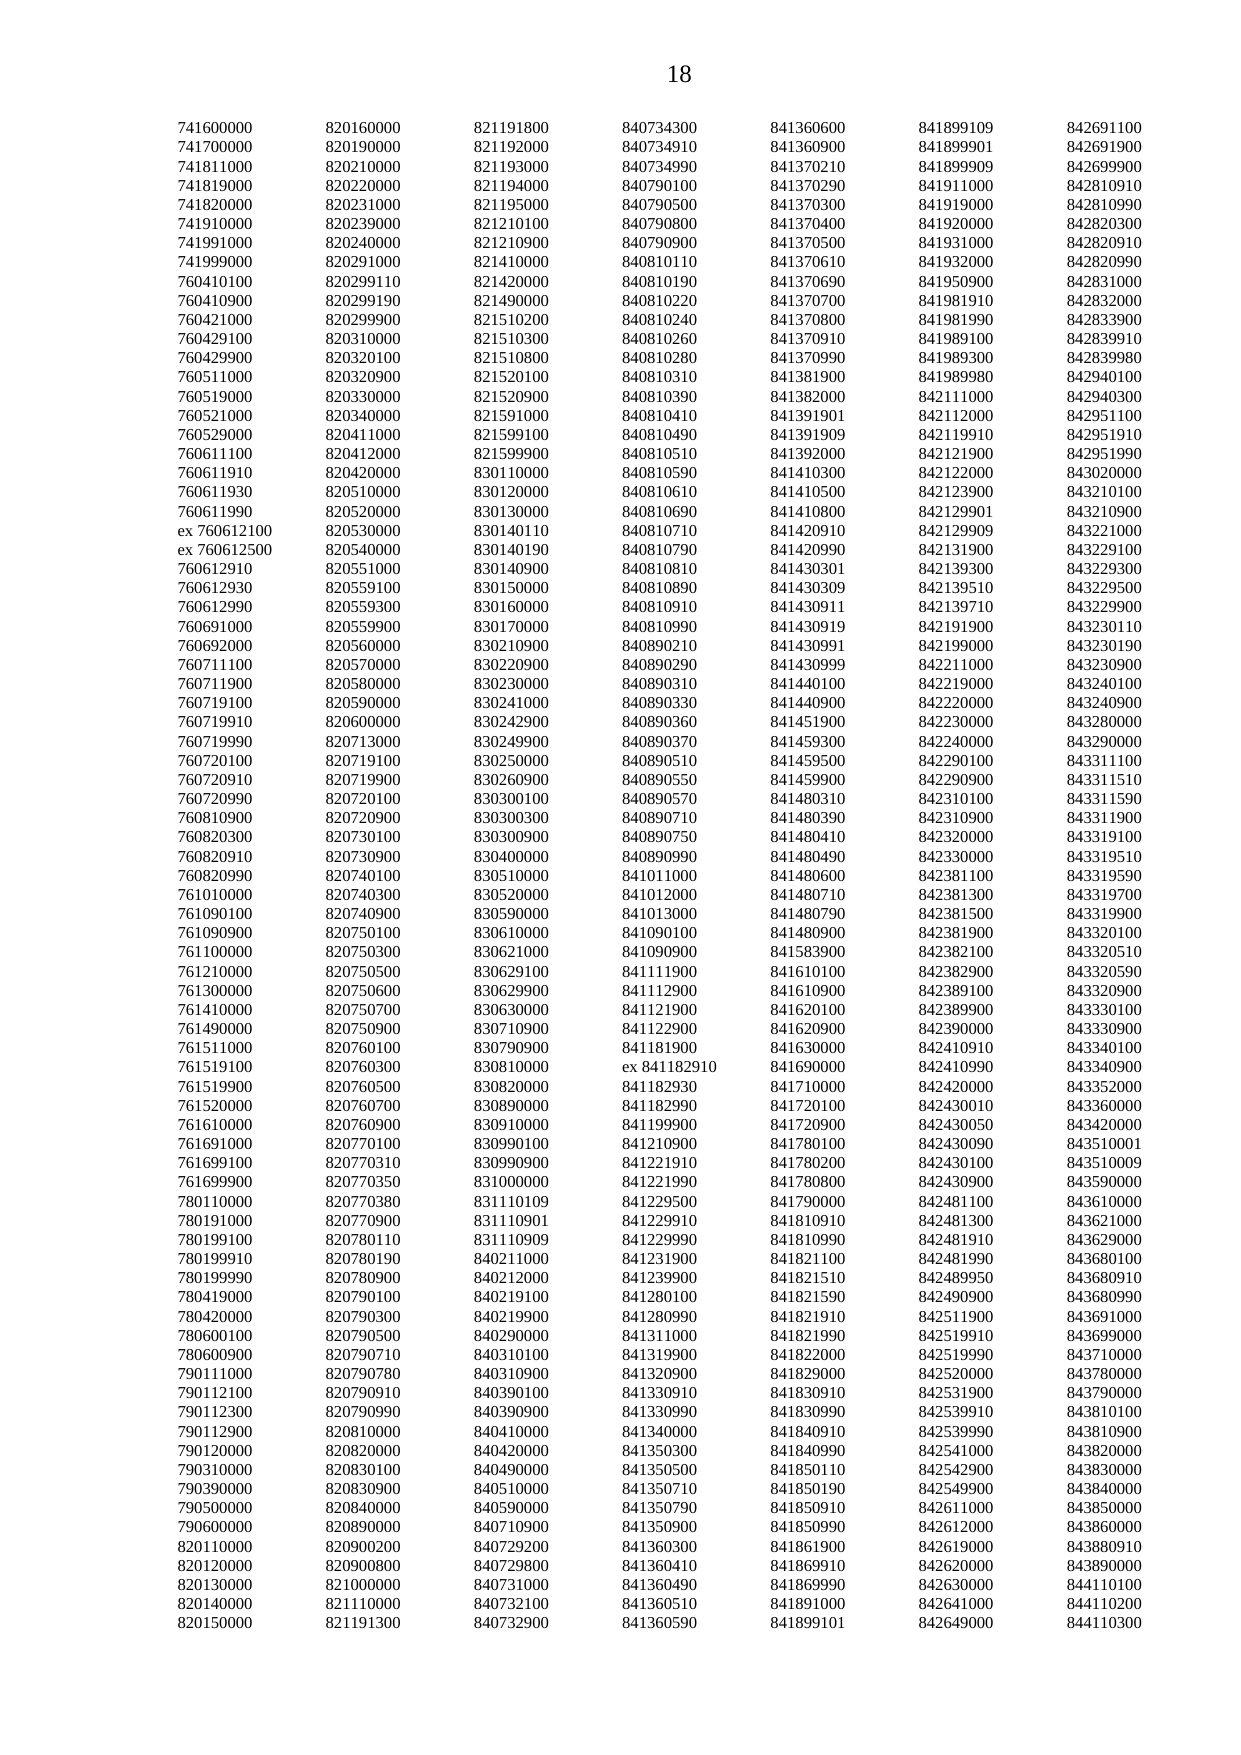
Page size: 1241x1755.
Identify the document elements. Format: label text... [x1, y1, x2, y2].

text 761100000 [177, 942, 292, 961]
text 842381100 [918, 866, 1033, 885]
text 820760700 [325, 1096, 440, 1115]
text 842290900 [918, 770, 1033, 789]
text 841440900 [770, 693, 884, 712]
text 842611000 [918, 1498, 1033, 1517]
text 843221000 [1067, 521, 1181, 540]
text 821520900 [474, 386, 588, 406]
text 820140000 [177, 1594, 292, 1613]
text 842481300 [918, 1211, 1033, 1230]
text 842430900 [918, 1172, 1033, 1191]
text 843020000 [1067, 463, 1181, 482]
text 841830910 [770, 1383, 884, 1402]
text 841911000 [918, 176, 1033, 195]
text 841451900 [770, 712, 884, 731]
text 820540000 [325, 540, 440, 559]
text 841899101 [770, 1613, 884, 1632]
text 842382900 [918, 961, 1033, 981]
text 820760900 [325, 1115, 440, 1134]
text 820740100 [325, 866, 440, 885]
text 841981910 [918, 291, 1033, 310]
text 842420000 [918, 1076, 1033, 1096]
text 780420000 [177, 1306, 292, 1326]
text 821599900 [474, 444, 588, 463]
text 842123900 [918, 482, 1033, 501]
text 830910000 [474, 1115, 588, 1134]
text 843229900 [1067, 597, 1181, 616]
text 841710000 [770, 1076, 884, 1096]
text 760612930 [177, 578, 292, 597]
text 841231900 [622, 1249, 736, 1268]
text 843319510 [1067, 846, 1181, 866]
text 841430301 [770, 559, 884, 578]
text 842381500 [918, 904, 1033, 923]
text 842531900 [918, 1383, 1033, 1402]
text 843780000 [1067, 1364, 1181, 1383]
text 820291000 [325, 252, 440, 271]
text 820900800 [325, 1556, 440, 1575]
text 840212000 [474, 1268, 588, 1287]
text 841229500 [622, 1191, 736, 1211]
text 840790900 [622, 233, 736, 252]
text 821193000 [474, 156, 588, 176]
text 841360490 [622, 1575, 736, 1594]
text 840810240 [622, 310, 736, 329]
text 840290000 [474, 1326, 588, 1345]
text 790310000 [177, 1460, 292, 1479]
text 840219100 [474, 1287, 588, 1306]
text 842139510 [918, 578, 1033, 597]
text 843680910 [1067, 1268, 1181, 1287]
text 843319700 [1067, 885, 1181, 904]
text 840219900 [474, 1306, 588, 1326]
text 841011000 [622, 866, 736, 885]
text 843890000 [1067, 1556, 1181, 1575]
text 842951100 [1067, 406, 1181, 425]
text 780419000 [177, 1287, 292, 1306]
text 830629900 [474, 981, 588, 1000]
text 820720100 [325, 789, 440, 808]
text 842649000 [918, 1613, 1033, 1632]
text 843280000 [1067, 712, 1181, 731]
text 820830900 [325, 1479, 440, 1498]
text 843320100 [1067, 923, 1181, 942]
text 790112900 [177, 1421, 292, 1441]
text 841013000 [622, 904, 736, 923]
text 843230900 [1067, 655, 1181, 674]
text 840510000 [474, 1479, 588, 1498]
text 761210000 [177, 961, 292, 981]
text 831110901 [474, 1211, 588, 1230]
text 842831000 [1067, 271, 1181, 291]
text 761519100 [177, 1057, 292, 1076]
text 841370210 [770, 156, 884, 176]
text 842139300 [918, 559, 1033, 578]
text 820231000 [325, 195, 440, 214]
text 841319900 [622, 1345, 736, 1364]
text 840810590 [622, 463, 736, 482]
text 821520100 [474, 367, 588, 386]
text 821191300 [325, 1613, 440, 1632]
text 840390100 [474, 1383, 588, 1402]
text 841320900 [622, 1364, 736, 1383]
text 841181900 [622, 1038, 736, 1057]
text 820240000 [325, 233, 440, 252]
text 820713000 [325, 731, 440, 751]
text 842549900 [918, 1479, 1033, 1498]
text 841370990 [770, 348, 884, 367]
text 830241000 [474, 693, 588, 712]
text 842481990 [918, 1249, 1033, 1268]
text 841821910 [770, 1306, 884, 1326]
text 840810110 [622, 252, 736, 271]
text 840810190 [622, 271, 736, 291]
text 820239000 [325, 214, 440, 233]
text 760511000 [177, 367, 292, 386]
text 760611930 [177, 482, 292, 501]
text 820840000 [325, 1498, 440, 1517]
text 841480710 [770, 885, 884, 904]
text 840734300 [622, 118, 736, 137]
text 841182990 [622, 1096, 736, 1115]
text 780600100 [177, 1326, 292, 1345]
text 820299190 [325, 291, 440, 310]
text 760410900 [177, 291, 292, 310]
text 820560000 [325, 636, 440, 655]
text 841350710 [622, 1479, 736, 1498]
text 841370800 [770, 310, 884, 329]
text 821110000 [325, 1594, 440, 1613]
text 780191000 [177, 1211, 292, 1230]
text 841899901 [918, 137, 1033, 156]
text 842381300 [918, 885, 1033, 904]
text 841370690 [770, 271, 884, 291]
text 841840910 [770, 1421, 884, 1441]
text 820160000 [325, 118, 440, 137]
text 843320900 [1067, 981, 1181, 1000]
text 841221990 [622, 1172, 736, 1191]
text 820120000 [177, 1556, 292, 1575]
text 842620000 [918, 1556, 1033, 1575]
text 780199990 [177, 1268, 292, 1287]
text 760719100 [177, 693, 292, 712]
text 841950900 [918, 271, 1033, 291]
text 841370610 [770, 252, 884, 271]
text 760429100 [177, 329, 292, 348]
text 843229100 [1067, 540, 1181, 559]
text 841810990 [770, 1230, 884, 1249]
text 843330900 [1067, 1019, 1181, 1038]
text 840890510 [622, 751, 736, 770]
text 841891000 [770, 1594, 884, 1613]
text 842641000 [918, 1594, 1033, 1613]
text 841989300 [918, 348, 1033, 367]
text 843210100 [1067, 482, 1181, 501]
text 830242900 [474, 712, 588, 731]
text 841821510 [770, 1268, 884, 1287]
text 820830100 [325, 1460, 440, 1479]
text 842519990 [918, 1345, 1033, 1364]
text 843240100 [1067, 674, 1181, 693]
text 842290100 [918, 751, 1033, 770]
text 840890210 [622, 636, 736, 655]
text 841821100 [770, 1249, 884, 1268]
text 843790000 [1067, 1383, 1181, 1402]
text 841430999 [770, 655, 884, 674]
text 840810410 [622, 406, 736, 425]
text 840810710 [622, 521, 736, 540]
text 820790500 [325, 1326, 440, 1345]
text 830990900 [474, 1153, 588, 1172]
text 821000000 [325, 1575, 440, 1594]
text 842320000 [918, 827, 1033, 846]
text 830990100 [474, 1134, 588, 1153]
text 842810990 [1067, 195, 1181, 214]
text 841370290 [770, 176, 884, 195]
text 842699900 [1067, 156, 1181, 176]
text 841360410 [622, 1556, 736, 1575]
text 843710000 [1067, 1345, 1181, 1364]
text 841780100 [770, 1134, 884, 1153]
text 820730100 [325, 827, 440, 846]
text 841919000 [918, 195, 1033, 214]
text 840810280 [622, 348, 736, 367]
text 820580000 [325, 674, 440, 693]
text 820530000 [325, 521, 440, 540]
text 843691000 [1067, 1306, 1181, 1326]
text 842389900 [918, 1000, 1033, 1019]
text 841430919 [770, 616, 884, 636]
text 842511900 [918, 1306, 1033, 1326]
text 841430911 [770, 597, 884, 616]
text 820750900 [325, 1019, 440, 1038]
text 821599100 [474, 425, 588, 444]
text 760521000 [177, 406, 292, 425]
text 841690000 [770, 1057, 884, 1076]
text 842940100 [1067, 367, 1181, 386]
text 841780200 [770, 1153, 884, 1172]
text 842810910 [1067, 176, 1181, 195]
text 843311100 [1067, 751, 1181, 770]
text 820790300 [325, 1306, 440, 1326]
text 760720990 [177, 789, 292, 808]
text 820730900 [325, 846, 440, 866]
text 820559900 [325, 616, 440, 636]
text 841229990 [622, 1230, 736, 1249]
text 761410000 [177, 1000, 292, 1019]
text 760519000 [177, 386, 292, 406]
text 843810900 [1067, 1421, 1181, 1441]
text 841420990 [770, 540, 884, 559]
text 820750300 [325, 942, 440, 961]
text 840810390 [622, 386, 736, 406]
text 841410300 [770, 463, 884, 482]
text 830130000 [474, 501, 588, 521]
text 820510000 [325, 482, 440, 501]
text 830230000 [474, 674, 588, 693]
text 821510800 [474, 348, 588, 367]
text 841012000 [622, 885, 736, 904]
text 821490000 [474, 291, 588, 310]
text 842542900 [918, 1460, 1033, 1479]
text 760612910 [177, 559, 292, 578]
text 741910000 [177, 214, 292, 233]
text 821194000 [474, 176, 588, 195]
text 841112900 [622, 981, 736, 1000]
text 841311000 [622, 1326, 736, 1345]
text 760612990 [177, 597, 292, 616]
text 840810310 [622, 367, 736, 386]
text 841981990 [918, 310, 1033, 329]
text 841931000 [918, 233, 1033, 252]
text 760820990 [177, 866, 292, 885]
text 840790100 [622, 176, 736, 195]
text 760711100 [177, 655, 292, 674]
text 821591000 [474, 406, 588, 425]
text 843880910 [1067, 1536, 1181, 1556]
text 820310000 [325, 329, 440, 348]
text 820720900 [325, 808, 440, 827]
text 820150000 [177, 1613, 292, 1632]
text 843319900 [1067, 904, 1181, 923]
text 842612000 [918, 1517, 1033, 1536]
text 760410100 [177, 271, 292, 291]
text 741600000 [177, 118, 292, 137]
text 760611910 [177, 463, 292, 482]
text 760429900 [177, 348, 292, 367]
text 842691100 [1067, 118, 1181, 137]
text 843610000 [1067, 1191, 1181, 1211]
text 840890310 [622, 674, 736, 693]
text 841340000 [622, 1421, 736, 1441]
text 830520000 [474, 885, 588, 904]
text 830710900 [474, 1019, 588, 1038]
text 844110300 [1067, 1613, 1181, 1632]
text 843352000 [1067, 1076, 1181, 1096]
text 842199000 [918, 636, 1033, 655]
text 741700000 [177, 137, 292, 156]
text 841410500 [770, 482, 884, 501]
text 843860000 [1067, 1517, 1181, 1536]
text 843340100 [1067, 1038, 1181, 1057]
text 761520000 [177, 1096, 292, 1115]
text 820320900 [325, 367, 440, 386]
text 841932000 [918, 252, 1033, 271]
text 842430090 [918, 1134, 1033, 1153]
text 841221910 [622, 1153, 736, 1172]
text 843320510 [1067, 942, 1181, 961]
text 780600900 [177, 1345, 292, 1364]
text 760719990 [177, 731, 292, 751]
text 842430010 [918, 1096, 1033, 1115]
text 790120000 [177, 1441, 292, 1460]
text 820520000 [325, 501, 440, 521]
text 843510001 [1067, 1134, 1181, 1153]
text 790600000 [177, 1517, 292, 1536]
text 843840000 [1067, 1479, 1181, 1498]
text 831110909 [474, 1230, 588, 1249]
text 841989980 [918, 367, 1033, 386]
text 821510200 [474, 310, 588, 329]
text 840890750 [622, 827, 736, 846]
text 820810000 [325, 1421, 440, 1441]
text 820770100 [325, 1134, 440, 1153]
text 844110100 [1067, 1575, 1181, 1594]
text 820412000 [325, 444, 440, 463]
text 841420910 [770, 521, 884, 540]
text 820719100 [325, 751, 440, 770]
text 840810690 [622, 501, 736, 521]
text 760691000 [177, 616, 292, 636]
text 841370300 [770, 195, 884, 214]
text 780199100 [177, 1230, 292, 1249]
text 841861900 [770, 1536, 884, 1556]
text 841899909 [918, 156, 1033, 176]
text 840590000 [474, 1498, 588, 1517]
text 840420000 [474, 1441, 588, 1460]
text 820770900 [325, 1211, 440, 1230]
text 842129909 [918, 521, 1033, 540]
text ex 760612500 [177, 540, 292, 559]
text 820770350 [325, 1172, 440, 1191]
text 840810610 [622, 482, 736, 501]
text 841392000 [770, 444, 884, 463]
text 841869910 [770, 1556, 884, 1575]
text 760720910 [177, 770, 292, 789]
text 820559300 [325, 597, 440, 616]
text 841720100 [770, 1096, 884, 1115]
text 821510300 [474, 329, 588, 348]
text 840890710 [622, 808, 736, 827]
text 842430100 [918, 1153, 1033, 1172]
text 820220000 [325, 176, 440, 195]
text 842330000 [918, 846, 1033, 866]
text 841459900 [770, 770, 884, 789]
text 842481100 [918, 1191, 1033, 1211]
text 841829000 [770, 1364, 884, 1383]
text 761300000 [177, 981, 292, 1000]
text 842940300 [1067, 386, 1181, 406]
text 840390900 [474, 1402, 588, 1421]
text 820420000 [325, 463, 440, 482]
text 761610000 [177, 1115, 292, 1134]
text 820110000 [177, 1536, 292, 1556]
text 840410000 [474, 1421, 588, 1441]
text 820600000 [325, 712, 440, 731]
text 843240900 [1067, 693, 1181, 712]
text 841330910 [622, 1383, 736, 1402]
text 820790780 [325, 1364, 440, 1383]
text ex 841182910 [622, 1057, 736, 1076]
text 760611990 [177, 501, 292, 521]
text 841381900 [770, 367, 884, 386]
text 820570000 [325, 655, 440, 674]
text 820900200 [325, 1536, 440, 1556]
text 840810490 [622, 425, 736, 444]
text 840890370 [622, 731, 736, 751]
text 843680100 [1067, 1249, 1181, 1268]
text 821420000 [474, 271, 588, 291]
text 842389100 [918, 981, 1033, 1000]
text 830629100 [474, 961, 588, 981]
text 841790000 [770, 1191, 884, 1211]
text 820719900 [325, 770, 440, 789]
text 842519910 [918, 1326, 1033, 1345]
text 820551000 [325, 559, 440, 578]
text 841440100 [770, 674, 884, 693]
text 842951990 [1067, 444, 1181, 463]
text 841370910 [770, 329, 884, 348]
text 820760500 [325, 1076, 440, 1096]
text 842219000 [918, 674, 1033, 693]
text 760421000 [177, 310, 292, 329]
text 843229300 [1067, 559, 1181, 578]
text 840810990 [622, 616, 736, 636]
text 830249900 [474, 731, 588, 751]
text 841850190 [770, 1479, 884, 1498]
text 830510000 [474, 866, 588, 885]
text 841620900 [770, 1019, 884, 1038]
text 820790910 [325, 1383, 440, 1402]
text 841840990 [770, 1441, 884, 1460]
text 841459500 [770, 751, 884, 770]
text 841391909 [770, 425, 884, 444]
text 841720900 [770, 1115, 884, 1134]
text 841480900 [770, 923, 884, 942]
text 841480600 [770, 866, 884, 885]
text 842481910 [918, 1230, 1033, 1249]
text 842390000 [918, 1019, 1033, 1038]
text 841850910 [770, 1498, 884, 1517]
text 842410910 [918, 1038, 1033, 1057]
text 820780190 [325, 1249, 440, 1268]
text 790390000 [177, 1479, 292, 1498]
text 842121900 [918, 444, 1033, 463]
text 842839980 [1067, 348, 1181, 367]
text 841430309 [770, 578, 884, 597]
text 842951910 [1067, 425, 1181, 444]
text 841330990 [622, 1402, 736, 1421]
text 840890360 [622, 712, 736, 731]
text 840810790 [622, 540, 736, 559]
text 841360590 [622, 1613, 736, 1632]
text 843229500 [1067, 578, 1181, 597]
text 841370700 [770, 291, 884, 310]
text 761691000 [177, 1134, 292, 1153]
text 840790800 [622, 214, 736, 233]
text 830140110 [474, 521, 588, 540]
text 820780900 [325, 1268, 440, 1287]
text 841350790 [622, 1498, 736, 1517]
text 760810900 [177, 808, 292, 827]
text 830210900 [474, 636, 588, 655]
text 841280100 [622, 1287, 736, 1306]
text 841610900 [770, 981, 884, 1000]
text 841199900 [622, 1115, 736, 1134]
text 820760300 [325, 1057, 440, 1076]
text 840310900 [474, 1364, 588, 1383]
text 741820000 [177, 195, 292, 214]
text 761511000 [177, 1038, 292, 1057]
text 741991000 [177, 233, 292, 252]
text 842191900 [918, 616, 1033, 636]
text 842490900 [918, 1287, 1033, 1306]
text 840890550 [622, 770, 736, 789]
text 821210900 [474, 233, 588, 252]
text 843810100 [1067, 1402, 1181, 1421]
text 841382000 [770, 386, 884, 406]
text 830790900 [474, 1038, 588, 1057]
text 841122900 [622, 1019, 736, 1038]
text 841780800 [770, 1172, 884, 1191]
text 831000000 [474, 1172, 588, 1191]
text 820559100 [325, 578, 440, 597]
text 830140900 [474, 559, 588, 578]
text 842539910 [918, 1402, 1033, 1421]
text 842139710 [918, 597, 1033, 616]
text 760692000 [177, 636, 292, 655]
text 821192000 [474, 137, 588, 156]
text 820790990 [325, 1402, 440, 1421]
text 830140190 [474, 540, 588, 559]
text 842131900 [918, 540, 1033, 559]
text 820190000 [325, 137, 440, 156]
text 820740900 [325, 904, 440, 923]
text 840890290 [622, 655, 736, 674]
text 843311510 [1067, 770, 1181, 789]
text 842122000 [918, 463, 1033, 482]
text 841630000 [770, 1038, 884, 1057]
text 820770310 [325, 1153, 440, 1172]
text 842430050 [918, 1115, 1033, 1134]
text 843330100 [1067, 1000, 1181, 1019]
text 840810510 [622, 444, 736, 463]
text 830110000 [474, 463, 588, 482]
text 820590000 [325, 693, 440, 712]
text 830300900 [474, 827, 588, 846]
text 842541000 [918, 1441, 1033, 1460]
text 780110000 [177, 1191, 292, 1211]
text 841360510 [622, 1594, 736, 1613]
text 830610000 [474, 923, 588, 942]
text 761090900 [177, 923, 292, 942]
text 842839910 [1067, 329, 1181, 348]
text 843290000 [1067, 731, 1181, 751]
text 841620100 [770, 1000, 884, 1019]
text 741819000 [177, 176, 292, 195]
text 843680990 [1067, 1287, 1181, 1306]
text 841850990 [770, 1517, 884, 1536]
text 830250000 [474, 751, 588, 770]
text 841360300 [622, 1536, 736, 1556]
text 821191800 [474, 118, 588, 137]
text 830590000 [474, 904, 588, 923]
text 820890000 [325, 1517, 440, 1536]
text 842220000 [918, 693, 1033, 712]
text 830300100 [474, 789, 588, 808]
text 760820300 [177, 827, 292, 846]
text 830630000 [474, 1000, 588, 1019]
text 843319590 [1067, 866, 1181, 885]
text 820299900 [325, 310, 440, 329]
text 841121900 [622, 1000, 736, 1019]
text 840890330 [622, 693, 736, 712]
text 841810910 [770, 1211, 884, 1230]
text 841350900 [622, 1517, 736, 1536]
text 840729800 [474, 1556, 588, 1575]
text 843420000 [1067, 1115, 1181, 1134]
text 841920000 [918, 214, 1033, 233]
text 840790500 [622, 195, 736, 214]
text 841239900 [622, 1268, 736, 1287]
text 841370400 [770, 214, 884, 233]
text 830621000 [474, 942, 588, 961]
text 842820910 [1067, 233, 1181, 252]
text 820130000 [177, 1575, 292, 1594]
text 841111900 [622, 961, 736, 981]
text 843629000 [1067, 1230, 1181, 1249]
text 841480790 [770, 904, 884, 923]
text 780199910 [177, 1249, 292, 1268]
text 840890570 [622, 789, 736, 808]
text 843320590 [1067, 961, 1181, 981]
text 830400000 [474, 846, 588, 866]
text 842310100 [918, 789, 1033, 808]
text 820411000 [325, 425, 440, 444]
text 821210100 [474, 214, 588, 233]
text 842410990 [918, 1057, 1033, 1076]
text 830220900 [474, 655, 588, 674]
text 843319100 [1067, 827, 1181, 846]
text 843830000 [1067, 1460, 1181, 1479]
text 840732100 [474, 1594, 588, 1613]
text 790500000 [177, 1498, 292, 1517]
text 841821590 [770, 1287, 884, 1306]
text 843311900 [1067, 808, 1181, 827]
text 842310900 [918, 808, 1033, 827]
text 841210900 [622, 1134, 736, 1153]
text 841370500 [770, 233, 884, 252]
text 843621000 [1067, 1211, 1181, 1230]
text 841410800 [770, 501, 884, 521]
text 840729200 [474, 1536, 588, 1556]
text 842520000 [918, 1364, 1033, 1383]
text 761699100 [177, 1153, 292, 1172]
text 841869990 [770, 1575, 884, 1594]
text 843510009 [1067, 1153, 1181, 1172]
text 840710900 [474, 1517, 588, 1536]
text 843850000 [1067, 1498, 1181, 1517]
text 840731000 [474, 1575, 588, 1594]
text ex 760612100 [177, 521, 292, 540]
text 841360900 [770, 137, 884, 156]
text 843311590 [1067, 789, 1181, 808]
text 840734990 [622, 156, 736, 176]
text 820750100 [325, 923, 440, 942]
text 842539990 [918, 1421, 1033, 1441]
text 820299110 [325, 271, 440, 291]
text 841850110 [770, 1460, 884, 1479]
text 841090900 [622, 942, 736, 961]
text 840810910 [622, 597, 736, 616]
text 840211000 [474, 1249, 588, 1268]
text 820750500 [325, 961, 440, 981]
text 843230190 [1067, 636, 1181, 655]
text 841350300 [622, 1441, 736, 1460]
text 842630000 [918, 1575, 1033, 1594]
text 843210900 [1067, 501, 1181, 521]
text 840490000 [474, 1460, 588, 1479]
text 843360000 [1067, 1096, 1181, 1115]
text 842820990 [1067, 252, 1181, 271]
text 843340900 [1067, 1057, 1181, 1076]
text 841989100 [918, 329, 1033, 348]
text 842381900 [918, 923, 1033, 942]
text 760611100 [177, 444, 292, 463]
text 841182930 [622, 1076, 736, 1096]
text 821195000 [474, 195, 588, 214]
text 830120000 [474, 482, 588, 501]
text 842489950 [918, 1268, 1033, 1287]
text 841391901 [770, 406, 884, 425]
text 830300300 [474, 808, 588, 827]
text 842240000 [918, 731, 1033, 751]
text 760720100 [177, 751, 292, 770]
text 830820000 [474, 1076, 588, 1096]
text 842211000 [918, 655, 1033, 674]
text 760820910 [177, 846, 292, 866]
text 840734910 [622, 137, 736, 156]
text 760529000 [177, 425, 292, 444]
text 842112000 [918, 406, 1033, 425]
text 842820300 [1067, 214, 1181, 233]
text 761090100 [177, 904, 292, 923]
text 761519900 [177, 1076, 292, 1096]
text 761010000 [177, 885, 292, 904]
text 843230110 [1067, 616, 1181, 636]
text 841459300 [770, 731, 884, 751]
text 841830990 [770, 1402, 884, 1421]
text 842619000 [918, 1536, 1033, 1556]
text 842111000 [918, 386, 1033, 406]
text 840810810 [622, 559, 736, 578]
text 760719910 [177, 712, 292, 731]
text 840810220 [622, 291, 736, 310]
text 841229910 [622, 1211, 736, 1230]
text 841821990 [770, 1326, 884, 1345]
text 840890990 [622, 846, 736, 866]
text 820790710 [325, 1345, 440, 1364]
text 841899109 [918, 118, 1033, 137]
text 820210000 [325, 156, 440, 176]
text 790112100 [177, 1383, 292, 1402]
text 820780110 [325, 1230, 440, 1249]
text 741999000 [177, 252, 292, 271]
text 820340000 [325, 406, 440, 425]
text 842119910 [918, 425, 1033, 444]
text 830170000 [474, 616, 588, 636]
text 820740300 [325, 885, 440, 904]
text 841822000 [770, 1345, 884, 1364]
text 820820000 [325, 1441, 440, 1460]
text 821410000 [474, 252, 588, 271]
text 842833900 [1067, 310, 1181, 329]
text 830810000 [474, 1057, 588, 1076]
text 843590000 [1067, 1172, 1181, 1191]
text 820770380 [325, 1191, 440, 1211]
text 760711900 [177, 674, 292, 693]
text 844110200 [1067, 1594, 1181, 1613]
text 842129901 [918, 501, 1033, 521]
text 841090100 [622, 923, 736, 942]
text 843699000 [1067, 1326, 1181, 1345]
text 842382100 [918, 942, 1033, 961]
text 761490000 [177, 1019, 292, 1038]
text 820750700 [325, 1000, 440, 1019]
text 841480490 [770, 846, 884, 866]
text 843820000 [1067, 1441, 1181, 1460]
text 842691900 [1067, 137, 1181, 156]
text 820320100 [325, 348, 440, 367]
text 830150000 [474, 578, 588, 597]
text 841360600 [770, 118, 884, 137]
text 831110109 [474, 1191, 588, 1211]
text 841480310 [770, 789, 884, 808]
text 841430991 [770, 636, 884, 655]
text 820790100 [325, 1287, 440, 1306]
text 840810260 [622, 329, 736, 348]
text 820760100 [325, 1038, 440, 1057]
text 761699900 [177, 1172, 292, 1191]
text 830160000 [474, 597, 588, 616]
text 841583900 [770, 942, 884, 961]
text 841480410 [770, 827, 884, 846]
text 820750600 [325, 981, 440, 1000]
text 840732900 [474, 1613, 588, 1632]
text 830260900 [474, 770, 588, 789]
text 820330000 [325, 386, 440, 406]
text 841480390 [770, 808, 884, 827]
text 841610100 [770, 961, 884, 981]
text 840810890 [622, 578, 736, 597]
text 790111000 [177, 1364, 292, 1383]
text 840310100 [474, 1345, 588, 1364]
text 841280990 [622, 1306, 736, 1326]
text 830890000 [474, 1096, 588, 1115]
text 842832000 [1067, 291, 1181, 310]
text 741811000 [177, 156, 292, 176]
text 842230000 [918, 712, 1033, 731]
text 841350500 [622, 1460, 736, 1479]
text 790112300 [177, 1402, 292, 1421]
